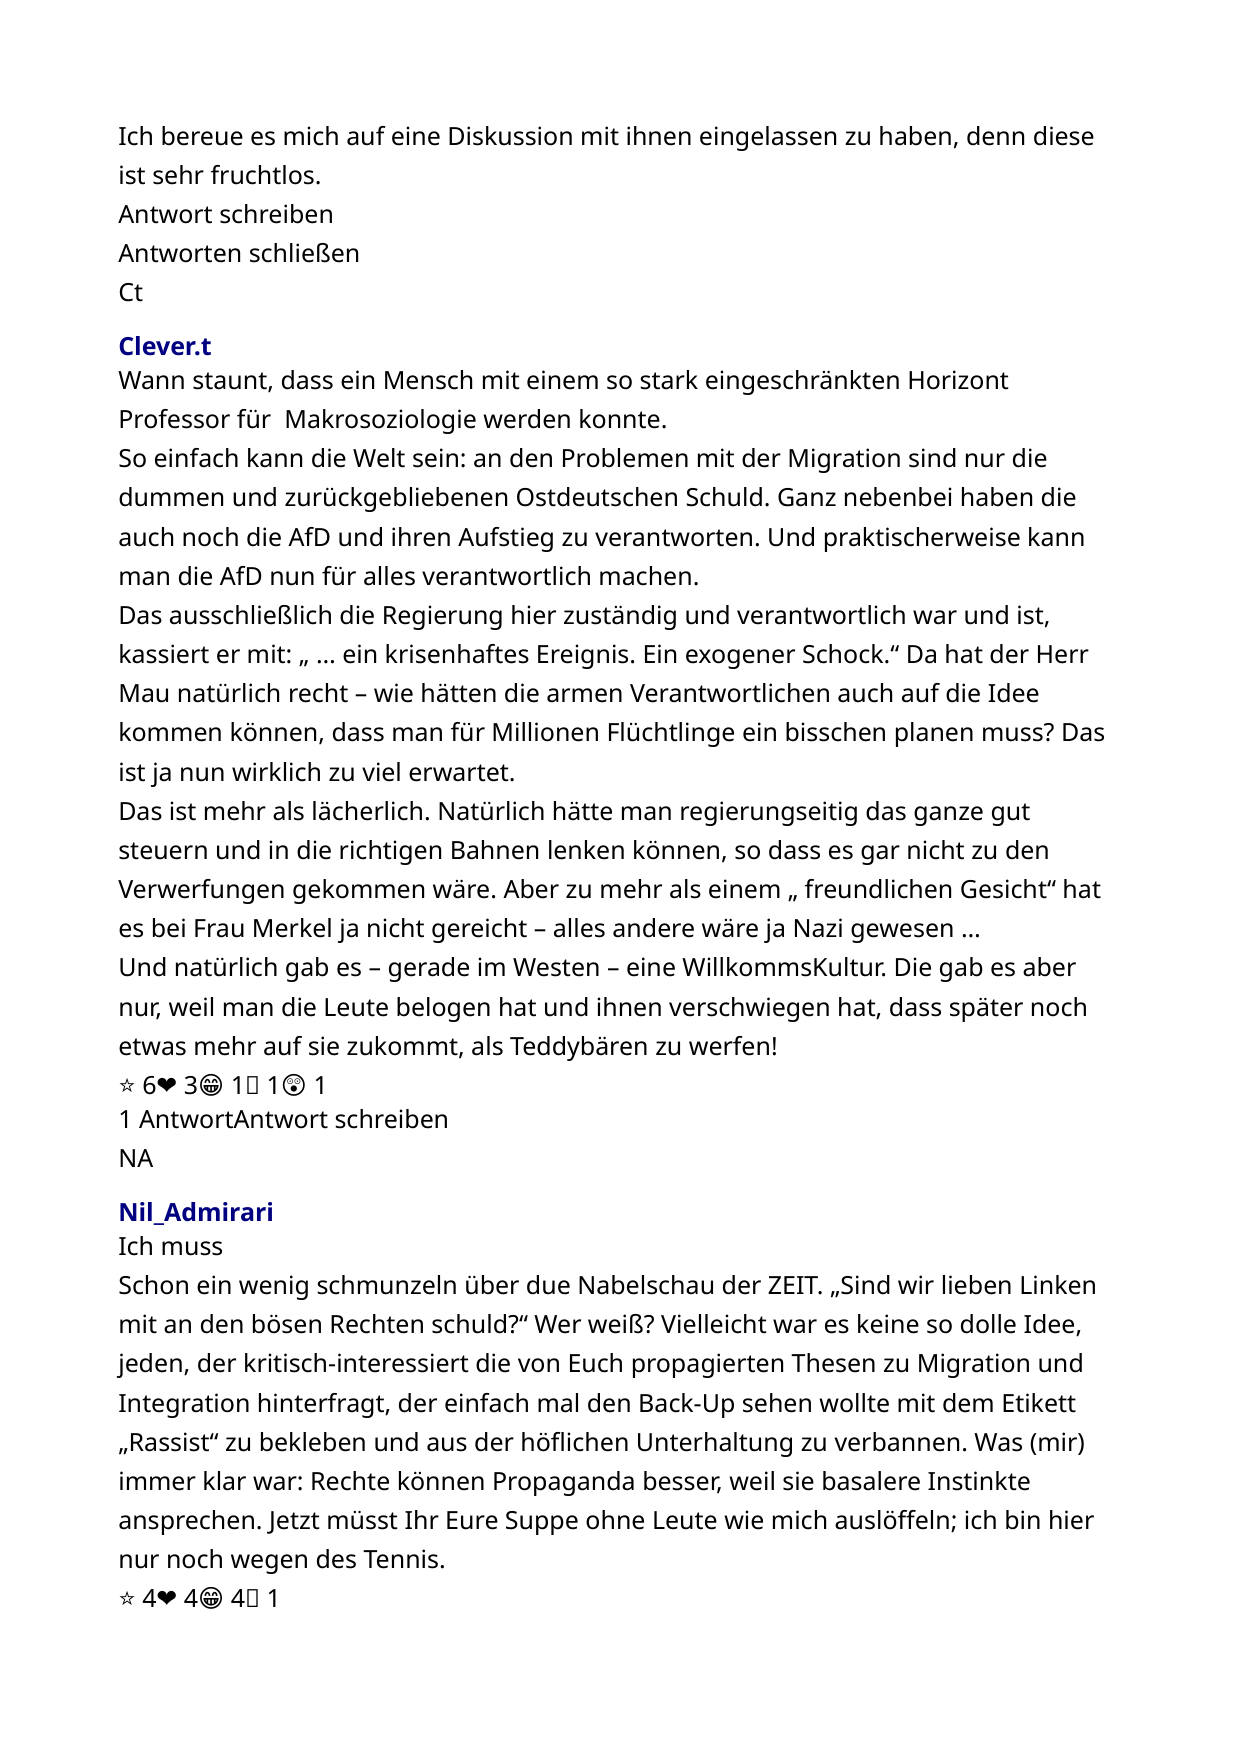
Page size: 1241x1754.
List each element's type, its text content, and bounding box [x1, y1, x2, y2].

text 1 AntwortAntwort schreiben [118, 1102, 1122, 1136]
text Schon ein wenig schmunzeln über due Nabelschau der ZEIT. „Sind wir lieben Linken mit an den bösen Rechten schuld?“ Wer weiß? Vielleicht war es keine so dolle Idee, jeden, der kritisch-interessiert die von Euch propagierten Thesen zu Migration und Integration hinterfragt, der einfach mal den Back-Up sehen wollte mit dem Etikett „Rassist“ zu bekleben und aus der höflichen Unterhaltung zu verbannen. Was (mir) immer klar war: Rechte können Propaganda besser, weil sie basalere Instinkte ansprechen. Jetzt müsst Ihr Eure Suppe ohne Leute wie mich auslöffeln; ich bin hier nur noch wegen des Tennis. [118, 1268, 1122, 1576]
text Ich muss [118, 1229, 1122, 1263]
text Das ausschließlich die Regierung hier zuständig und verantwortlich war und ist, kassiert er mit: „ … ein krisenhaftes Ereignis. Ein exogener Schock.“ Da hat der Herr Mau natürlich recht – wie hätten die armen Verantwortlichen auch auf die Idee kommen können, dass man für Millionen Flüchtlinge ein bisschen planen muss? Das ist ja nun wirklich zu viel erwartet. [118, 598, 1122, 788]
text So einfach kann die Welt sein: an den Problemen mit der Migration sind nur die dummen und zurückgebliebenen Ostdeutschen Schuld. Ganz nebenbei haben die auch noch die AfD und ihren Aufstieg zu verantworten. Und praktischerweise kann man die AfD nun für alles verantwortlich machen. [118, 441, 1122, 592]
text Ich bereue es mich auf eine Diskussion mit ihnen eingelassen zu haben, denn diese ist sehr fruchtlos. [118, 118, 1122, 191]
text Antworten schließen [118, 236, 1122, 270]
text Das ist mehr als lächerlich. Natürlich hätte man regierungseitig das ganze gut steuern und in die richtigen Bahnen lenken können, so dass es gar nicht zu den Verwerfungen gekommen wäre. Aber zu mehr als einem „ freundlichen Gesicht“ hat es bei Frau Merkel ja nicht gereicht – alles andere wäre ja Nazi gewesen … [118, 793, 1122, 945]
text ⭐️ 4❤️ 4😁 4🤨 1 [118, 1581, 1122, 1615]
text Und natürlich gab es – gerade im Westen – eine WillkommsKultur. Die gab es aber nur, weil man die Leute belogen hat und ihnen verschwiegen hat, dass später noch etwas mehr auf sie zukommt, als Teddybären zu werfen! [118, 950, 1122, 1062]
text ⭐️ 6❤️ 3😁 1🙁 1😲 1 [118, 1068, 1122, 1102]
text Ct [118, 275, 1122, 309]
text NA [118, 1141, 1122, 1175]
text Wann staunt, dass ein Mensch mit einem so stark eingeschränkten Horizont Professor für Makrosoziologie werden konnte. [118, 363, 1122, 436]
subtitle Nil_Admirari [118, 1194, 1122, 1229]
text Antwort schreiben [118, 196, 1122, 231]
subtitle Clever.t [118, 328, 1122, 363]
